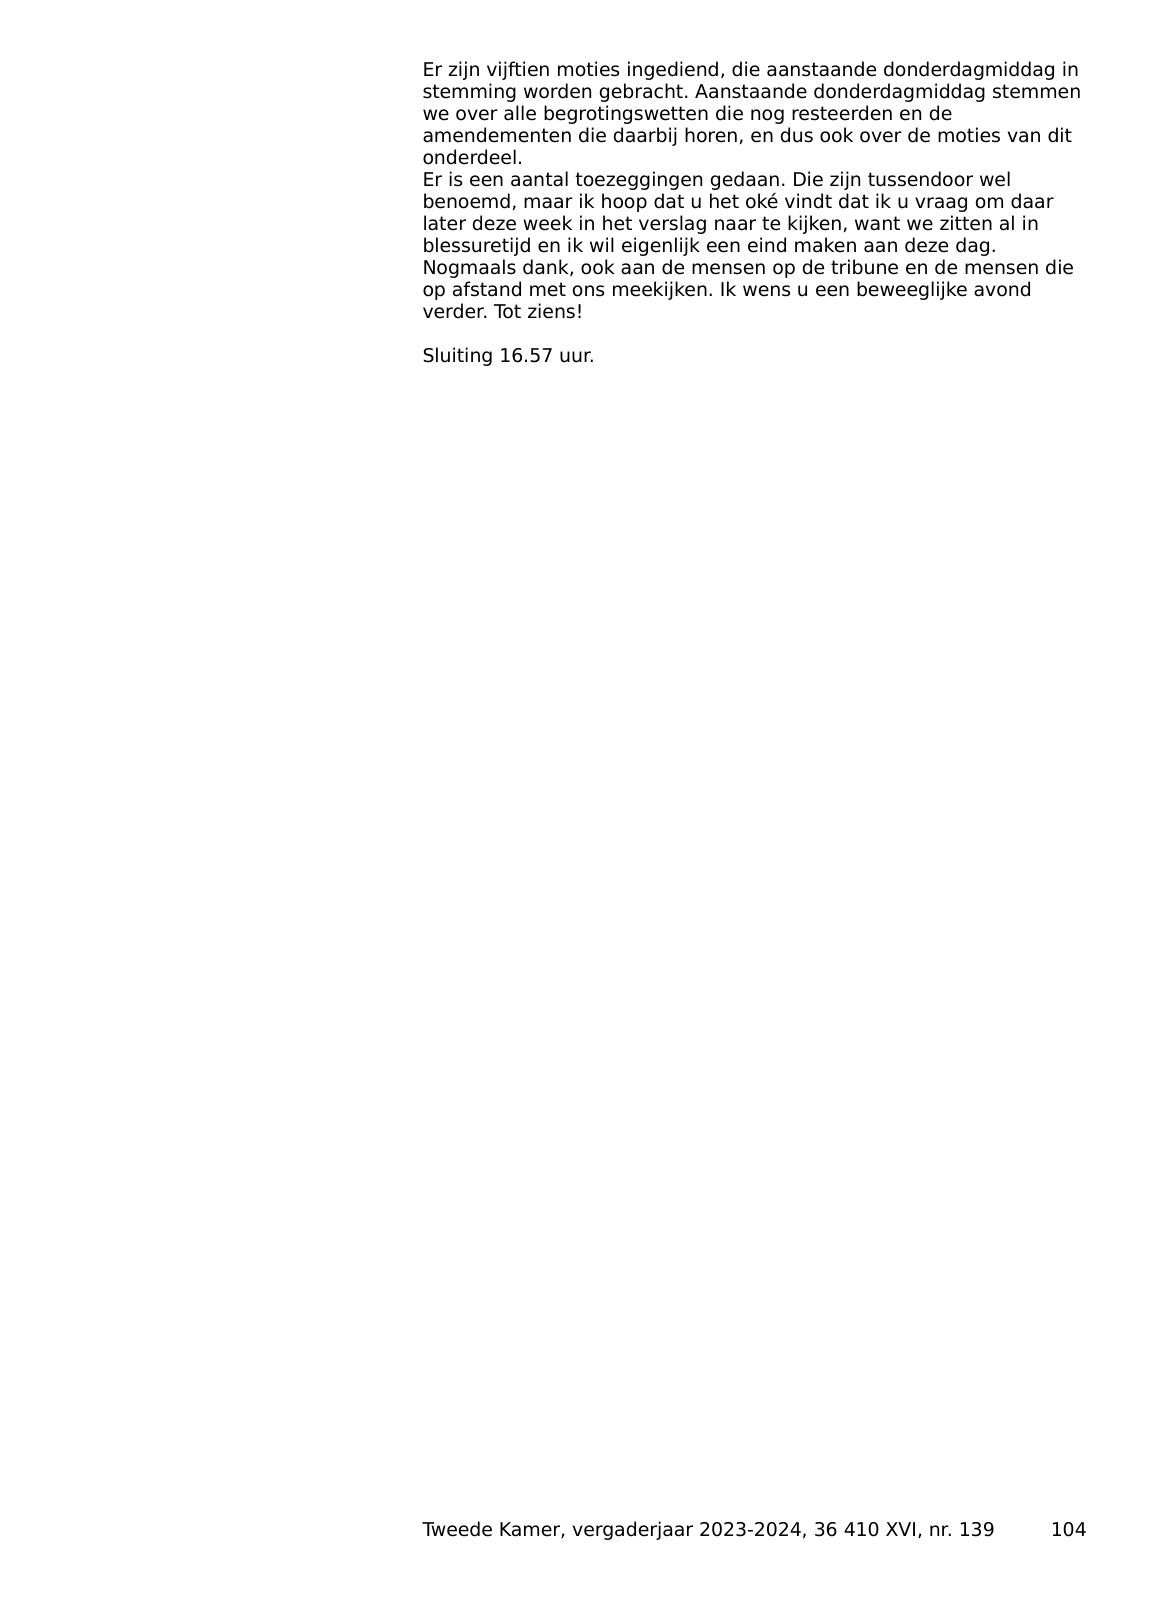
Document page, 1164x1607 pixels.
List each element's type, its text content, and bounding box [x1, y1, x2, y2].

text Er zijn vijftien moties ingediend, die aanstaande donderdagmiddag in stemming worden gebracht. Aanstaande donderdagmiddag stemmen we over alle begrotingswetten die nog resteerden en de amendementen die daarbij horen, en dus ook over de moties van dit onderdeel. [422, 59, 1087, 169]
text Er is een aantal toezeggingen gedaan. Die zijn tussendoor wel benoemd, maar ik hoop dat u het oké vindt dat ik u vraag om daar later deze week in het verslag naar te kijken, want we zitten al in blessuretijd en ik wil eigenlijk een eind maken aan deze dag. [422, 169, 1087, 257]
text Sluiting 16.57 uur. [422, 345, 1087, 367]
text Nogmaals dank, ook aan de mensen op de tribune en de mensen die op afstand met ons meekijken. Ik wens u een beweeglijke avond verder. Tot ziens! [422, 257, 1087, 323]
